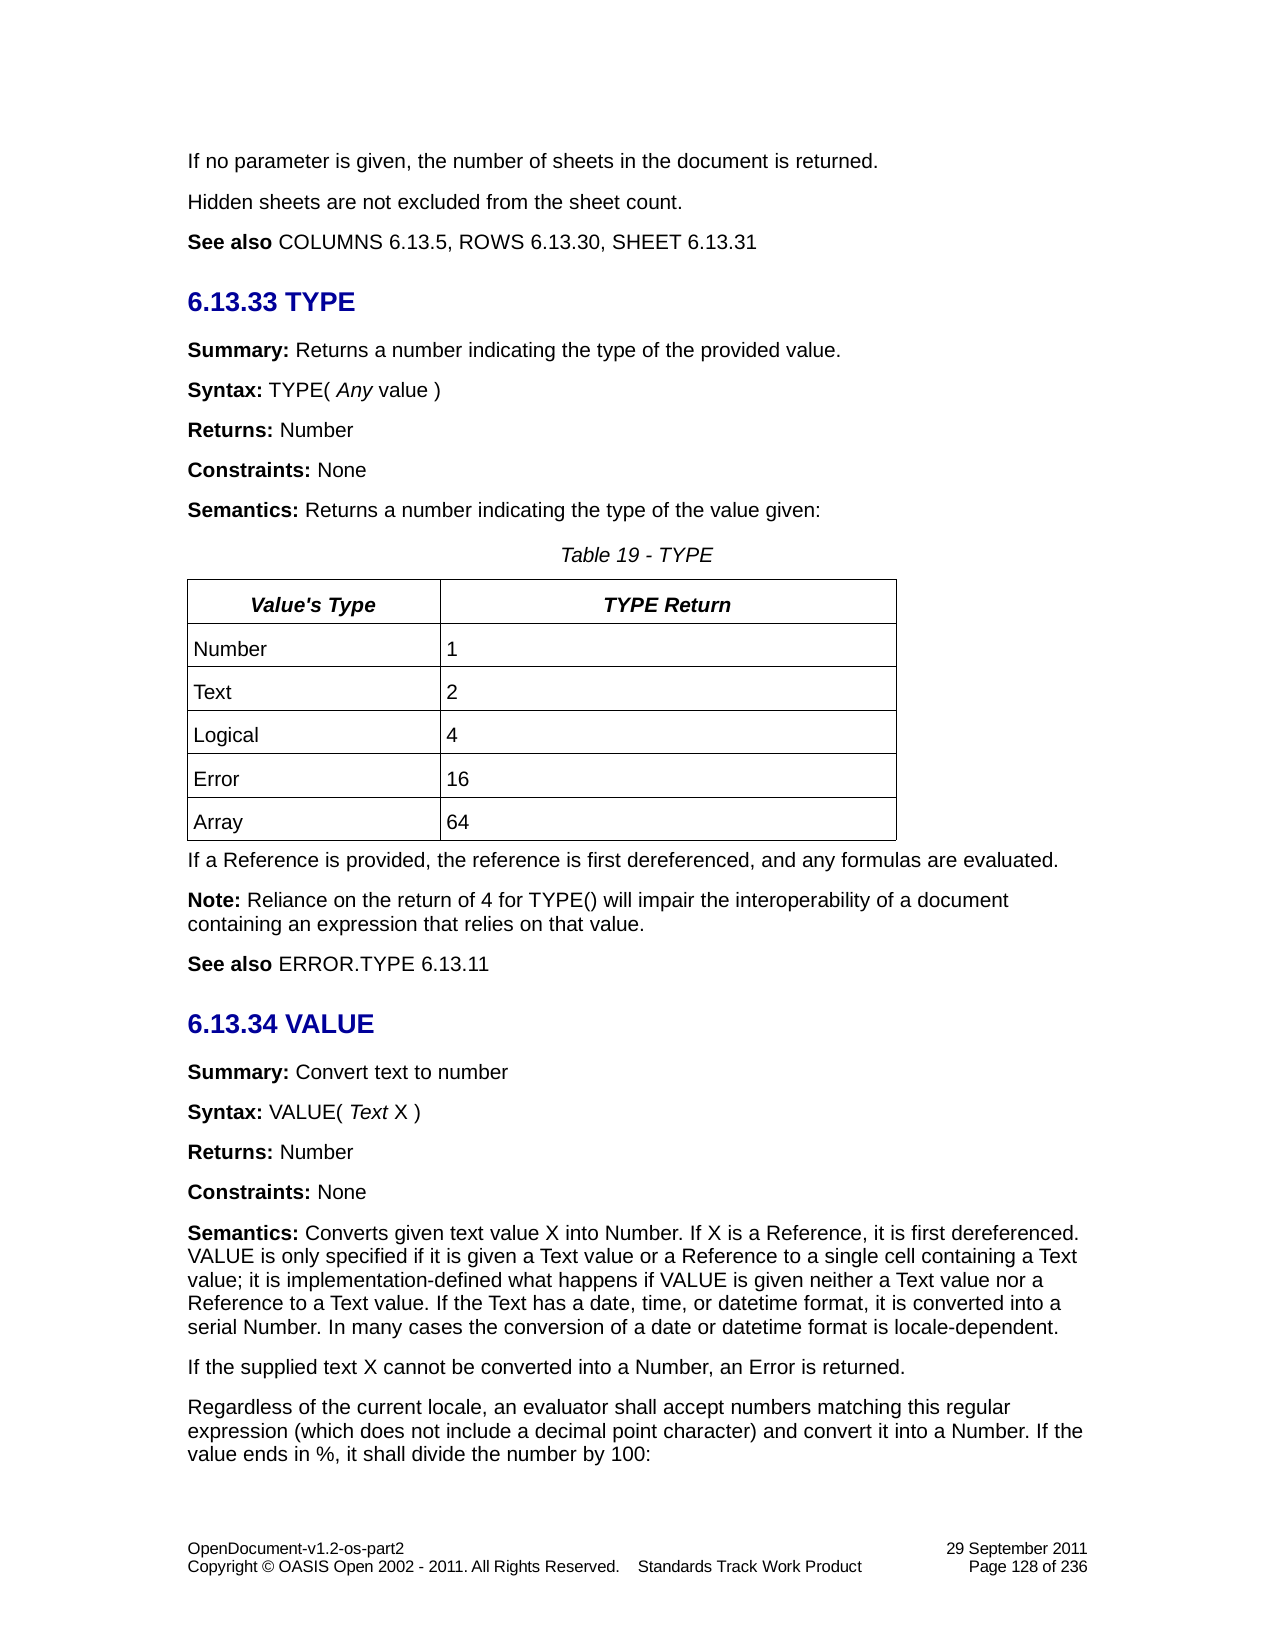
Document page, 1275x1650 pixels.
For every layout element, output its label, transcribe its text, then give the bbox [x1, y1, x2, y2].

text See also ERROR.TYPE 6.13.11 [187, 952, 1088, 976]
text Summary: Convert text to number [187, 1060, 1088, 1084]
text Syntax: TYPE( Any value ) [187, 378, 1088, 402]
text Semantics: Returns a number indicating the type of the value given: [187, 499, 1088, 522]
table_header TYPE Return [441, 580, 896, 623]
text If no parameter is given, the number of sheets in the document is returned. [187, 150, 1088, 173]
subtitle TYPE [187, 287, 1088, 317]
text If the supplied text X cannot be converted into a Number, an Error is returned. [187, 1355, 1088, 1379]
text Table 19 - TYPE [187, 543, 1088, 567]
text Summary: Returns a number indicating the type of the provided value. [187, 338, 1088, 362]
subtitle VALUE [187, 1009, 1088, 1039]
text If a Reference is provided, the reference is first dereferenced, and any formulas are evaluated. [187, 848, 1088, 872]
text Regardless of the current locale, an evaluator shall accept numbers matching this regular expression (which does not include a decimal point character) and convert it into a Number. If the value ends in %, it shall divide the number by 100: [187, 1396, 1088, 1466]
table_cell Number [188, 624, 440, 666]
text Note: Reliance on the return of 4 for TYPE() will impair the interoperability of a document containing an expression that relies on that value. [187, 889, 1088, 936]
table_cell Error [188, 754, 440, 797]
text Constraints: None [187, 459, 1088, 482]
table_cell 16 [441, 754, 896, 797]
table_cell 64 [441, 798, 896, 840]
table_cell 1 [441, 624, 896, 666]
text Returns: Number [187, 418, 1088, 442]
table_cell 4 [441, 711, 896, 753]
text Returns: Number [187, 1141, 1088, 1164]
text Semantics: Converts given text value X into Number. If X is a Reference, it is first dereferenced. VALUE is only specified if it is given a Text value or a Reference to a single cell containing a Text value; it is implementation-defined what happens if VALUE is given neither a Text value nor a Reference to a Text value. If the Text has a date, time, or datetime format, it is converted into a serial Number. In many cases the conversion of a date or datetime format is locale-dependent. [187, 1221, 1088, 1339]
text Hidden sheets are not excluded from the sheet count. [187, 190, 1088, 214]
table_cell 2 [441, 667, 896, 710]
table_cell Array [188, 798, 440, 840]
table_cell Text [188, 667, 440, 710]
text See also COLUMNS 6.13.5, ROWS 6.13.30, SHEET 6.13.31 [187, 230, 1088, 254]
text Syntax: VALUE( Text X ) [187, 1100, 1088, 1124]
table_header Value's Type [188, 580, 440, 623]
table_cell Logical [188, 711, 440, 753]
text Constraints: None [187, 1181, 1088, 1204]
